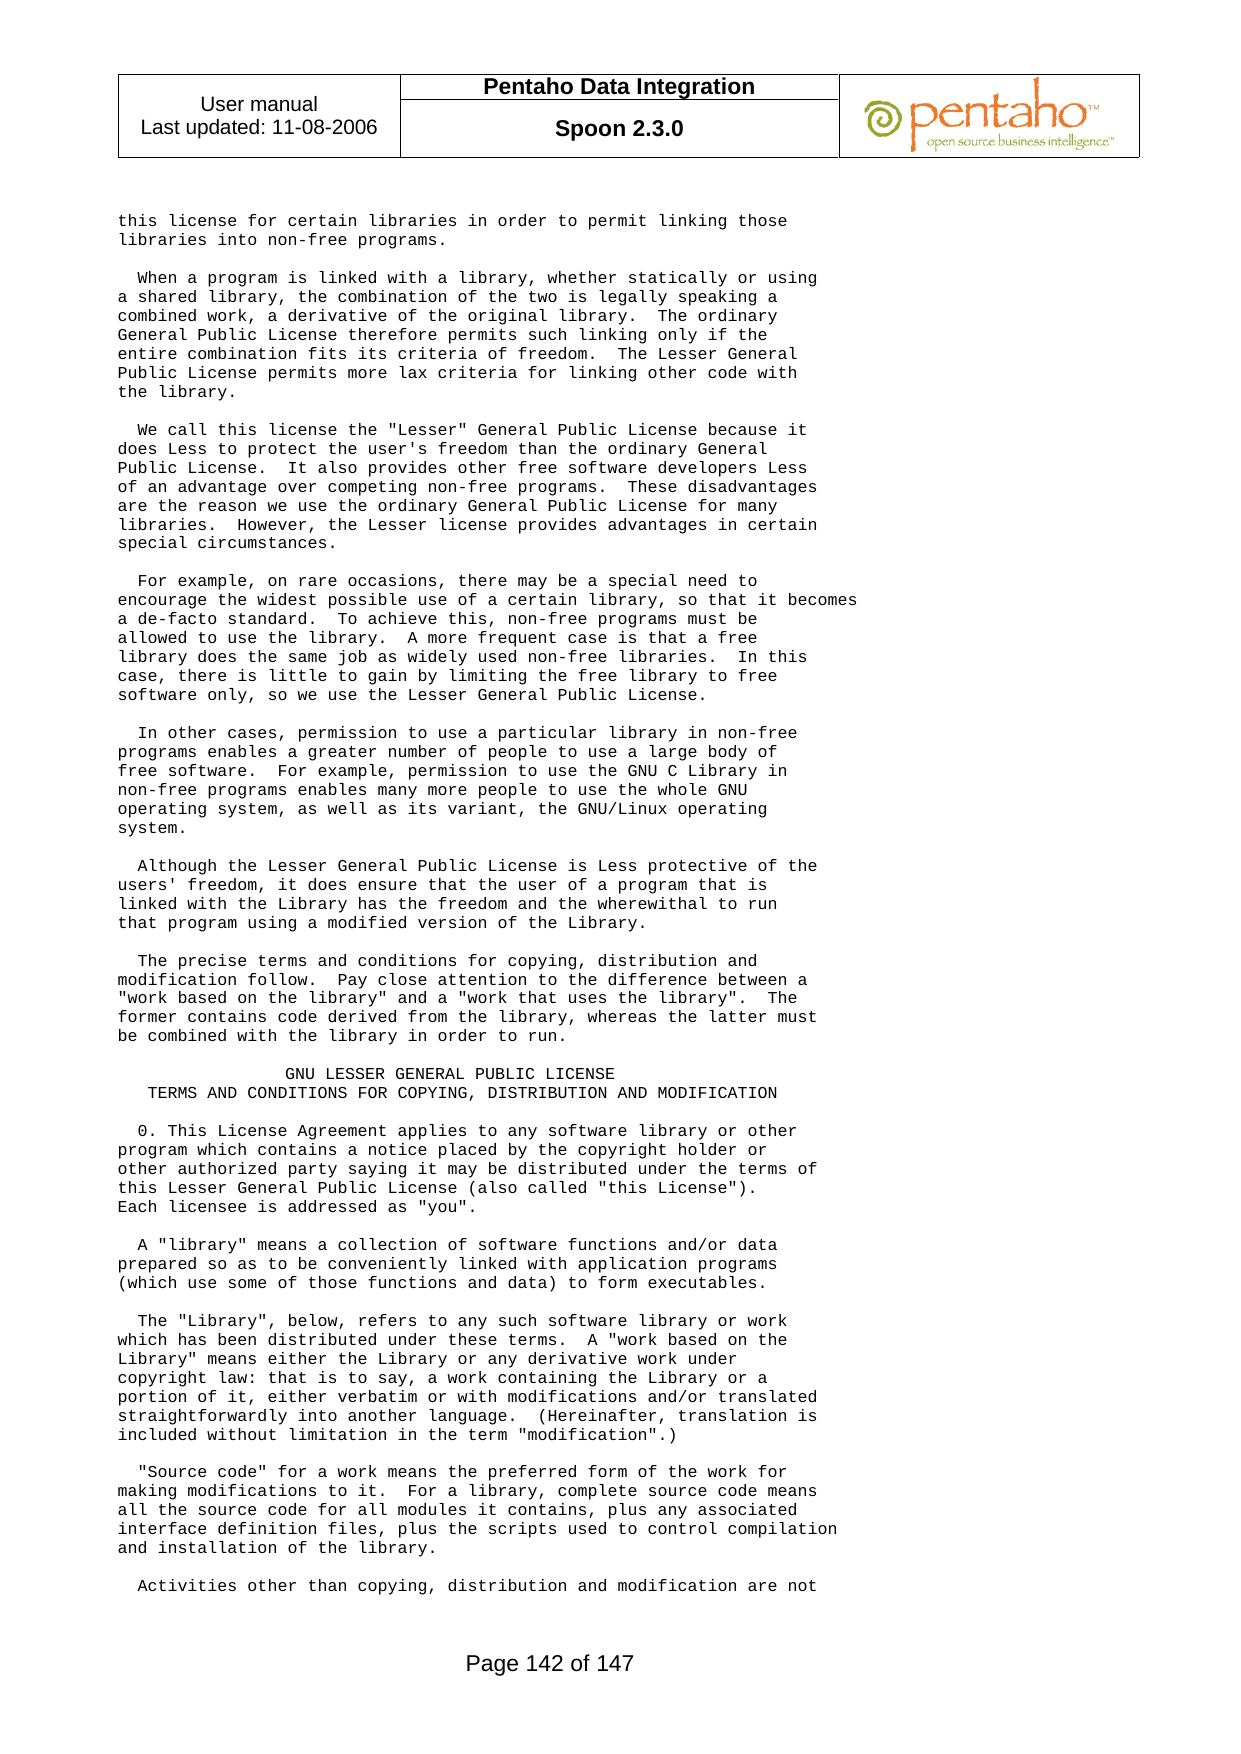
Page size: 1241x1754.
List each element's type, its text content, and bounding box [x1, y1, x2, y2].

text this license for certain libraries in order to permit linking those libraries into non-free programs. When a program is linked with a library, whether statically or using a shared library, the combination of the two is legally speaking a combined work, a derivative of the original library. The ordinary General Public License therefore permits such linking only if the entire combination fits its criteria of freedom. The Lesser General Public License permits more lax criteria for linking other code with the library. We call this license the "Lesser" General Public License because it does Less to protect the user's freedom than the ordinary General Public License. It also provides other free software developers Less of an advantage over competing non-free programs. These disadvantages are the reason we use the ordinary General Public License for many libraries. However, the Lesser license provides advantages in certain special circumstances. For example, on rare occasions, there may be a special need to encourage the widest possible use of a certain library, so that it becomes a de-facto standard. To achieve this, non-free programs must be allowed to use the library. A more frequent case is that a free library does the same job as widely used non-free libraries. In this case, there is little to gain by limiting the free library to free software only, so we use the Lesser General Public License. In other cases, permission to use a particular library in non-free programs enables a greater number of people to use a large body of free software. For example, permission to use the GNU C Library in non-free programs enables many more people to use the whole GNU operating system, as well as its variant, the GNU/Linux operating system. Although the Lesser General Public License is Less protective of the users' freedom, it does ensure that the user of a program that is linked with the Library has the freedom and the wherewithal to run that program using a modified version of the Library. The precise terms and conditions for copying, distribution and modification follow. Pay close attention to the difference between a "work based on the library" and a "work that uses the library". The former contains code derived from the library, whereas the latter must be combined with the library in order to run. GNU LESSER GENERAL PUBLIC LICENSE TERMS AND CONDITIONS FOR COPYING, DISTRIBUTION AND MODIFICATION 0. This License Agreement applies to any software library or other program which contains a notice placed by the copyright holder or other authorized party saying it may be distributed under the terms of this Lesser General Public License (also called "this License"). Each licensee is addressed as "you". A "library" means a collection of software functions and/or data prepared so as to be conveniently linked with application programs (which use some of those functions and data) to form executables. The "Library", below, refers to any such software library or work which has been distributed under these terms. A "work based on the Library" means either the Library or any derivative work under copyright law: that is to say, a work containing the Library or a portion of it, either verbatim or with modifications and/or translated straightforwardly into another language. (Hereinafter, translation is included without limitation in the term "modification".) "Source code" for a work means the preferred form of the work for making modifications to it. For a library, complete source code means all the source code for all modules it contains, plus any associated interface definition files, plus the scripts used to control compilation and installation of the library. Activities other than copying, distribution and modification are not [117, 213, 1137, 1597]
